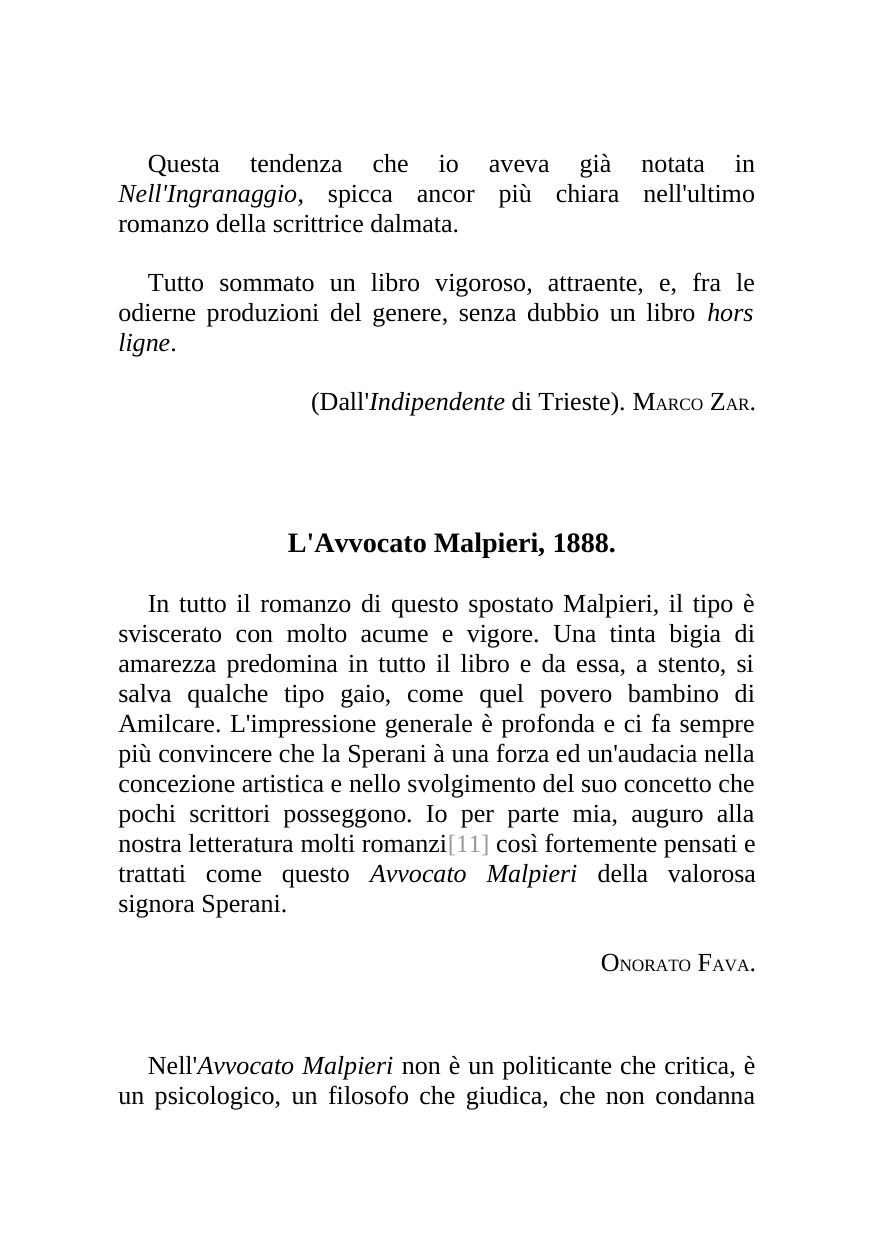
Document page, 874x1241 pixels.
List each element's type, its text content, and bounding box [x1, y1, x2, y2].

text In tutto il romanzo di questo spostato Malpieri, il tipo è sviscerato con molto acume e vigore. Una tinta bigia di amarezza predomina in tutto il libro e da essa, a stento, si salva qualche tipo gaio, come quel povero bambino di Amilcare. L'impressione generale è profonda e ci fa sempre più convincere che la Sperani à una forza ed un'audacia nella concezione artistica e nello svolgimento del suo concetto che pochi scrittori posseggono. Io per parte mia, auguro alla nostra letteratura molti romanzi[11] così fortemente pensati e trattati come questo Avvocato Malpieri della valorosa signora Sperani. [118, 588, 756, 918]
text Tutto sommato un libro vigoroso, attraente, e, fra le odierne produzioni del genere, senza dubbio un libro hors ligne. [118, 267, 756, 357]
text Questa tendenza che io aveva già notata in Nell'Ingranaggio, spicca ancor più chiara nell'ultimo romanzo della scrittrice dalmata. [118, 148, 756, 238]
text Nell'Avvocato Malpieri non è un politicante che critica, è un psicologico, un filosofo che giudica, che non condanna [118, 1050, 756, 1110]
subtitle L'Avvocato Malpieri, 1888. [118, 526, 756, 558]
text Onorato Fava. [118, 947, 756, 977]
text (Dall'Indipendente di Trieste). Marco Zar. [118, 386, 756, 416]
